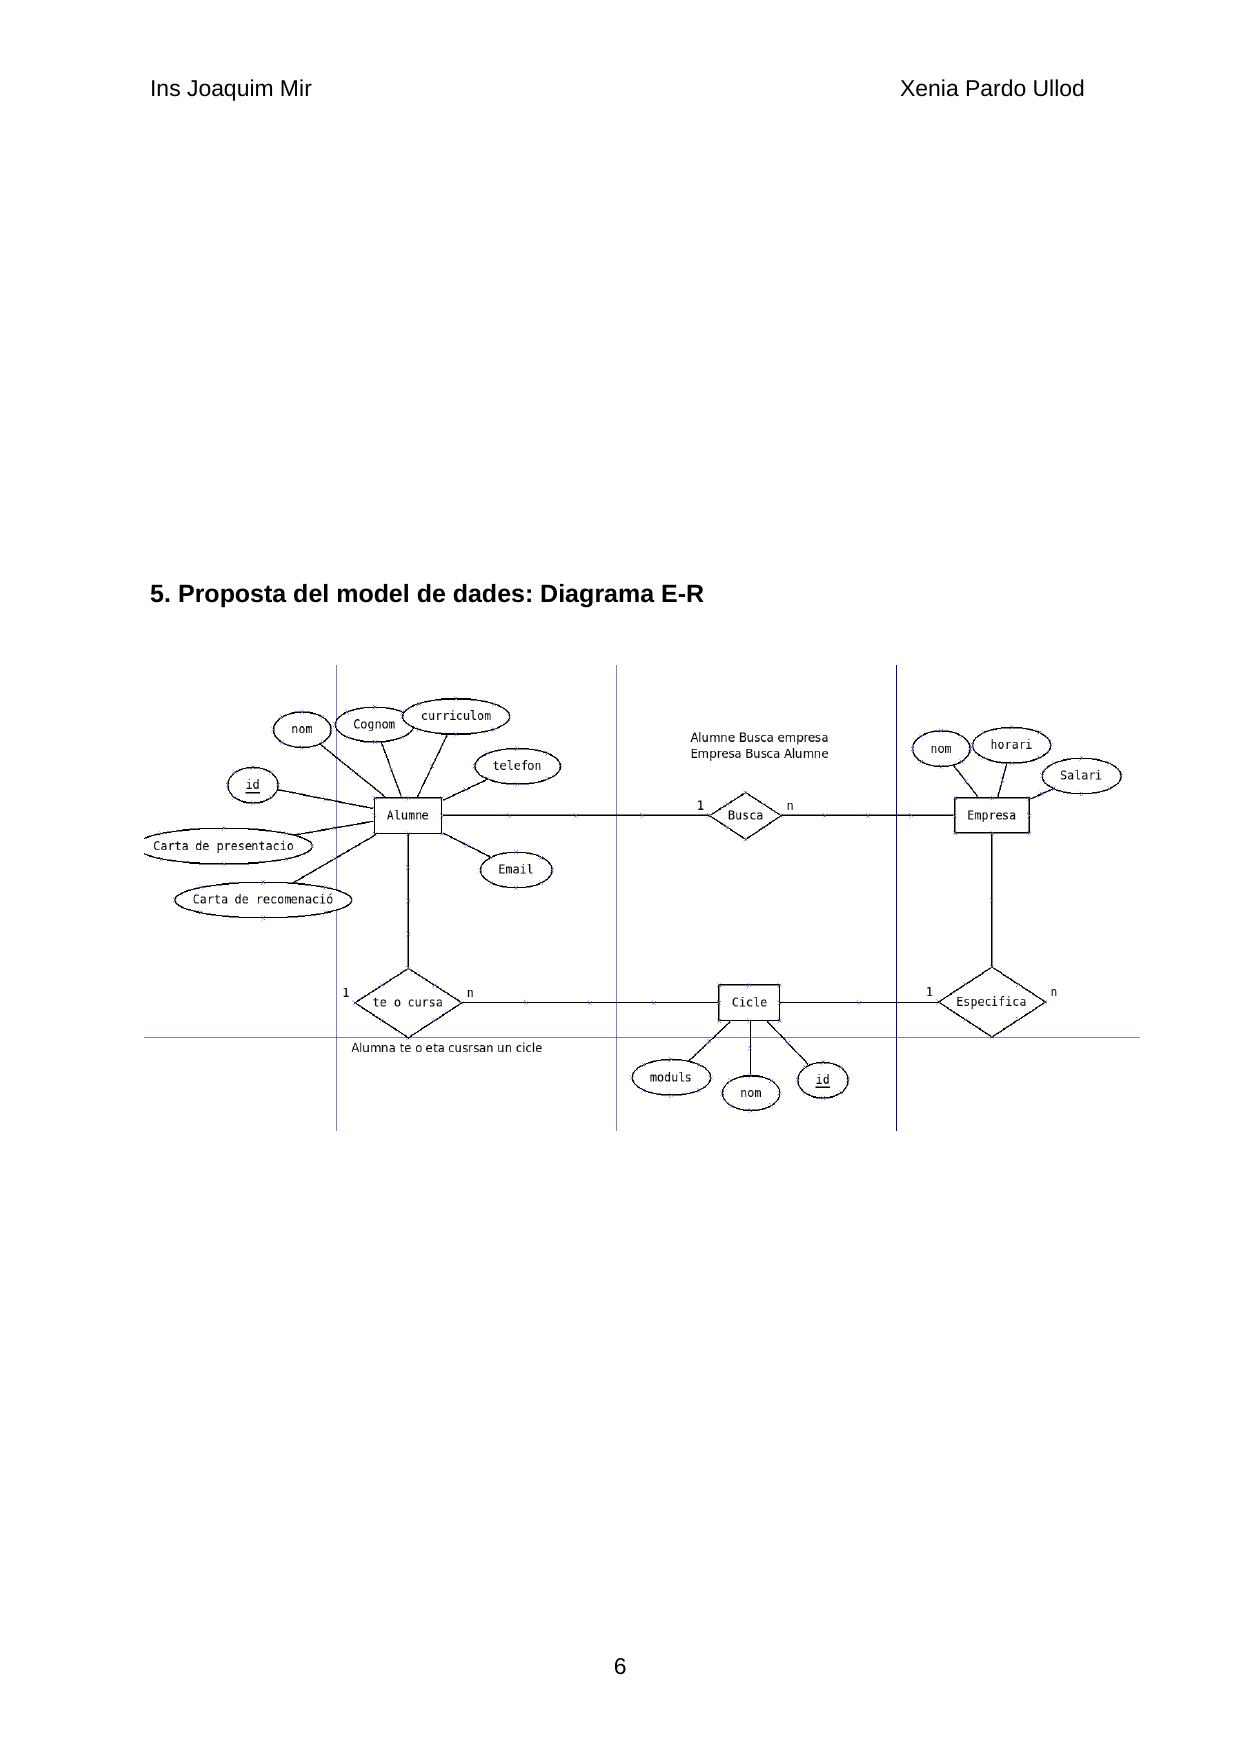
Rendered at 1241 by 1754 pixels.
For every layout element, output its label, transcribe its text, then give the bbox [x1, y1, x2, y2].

picture [144, 665, 1141, 1131]
text 5. Proposta del model de dades: Diagrama E-R [150, 579, 1090, 608]
